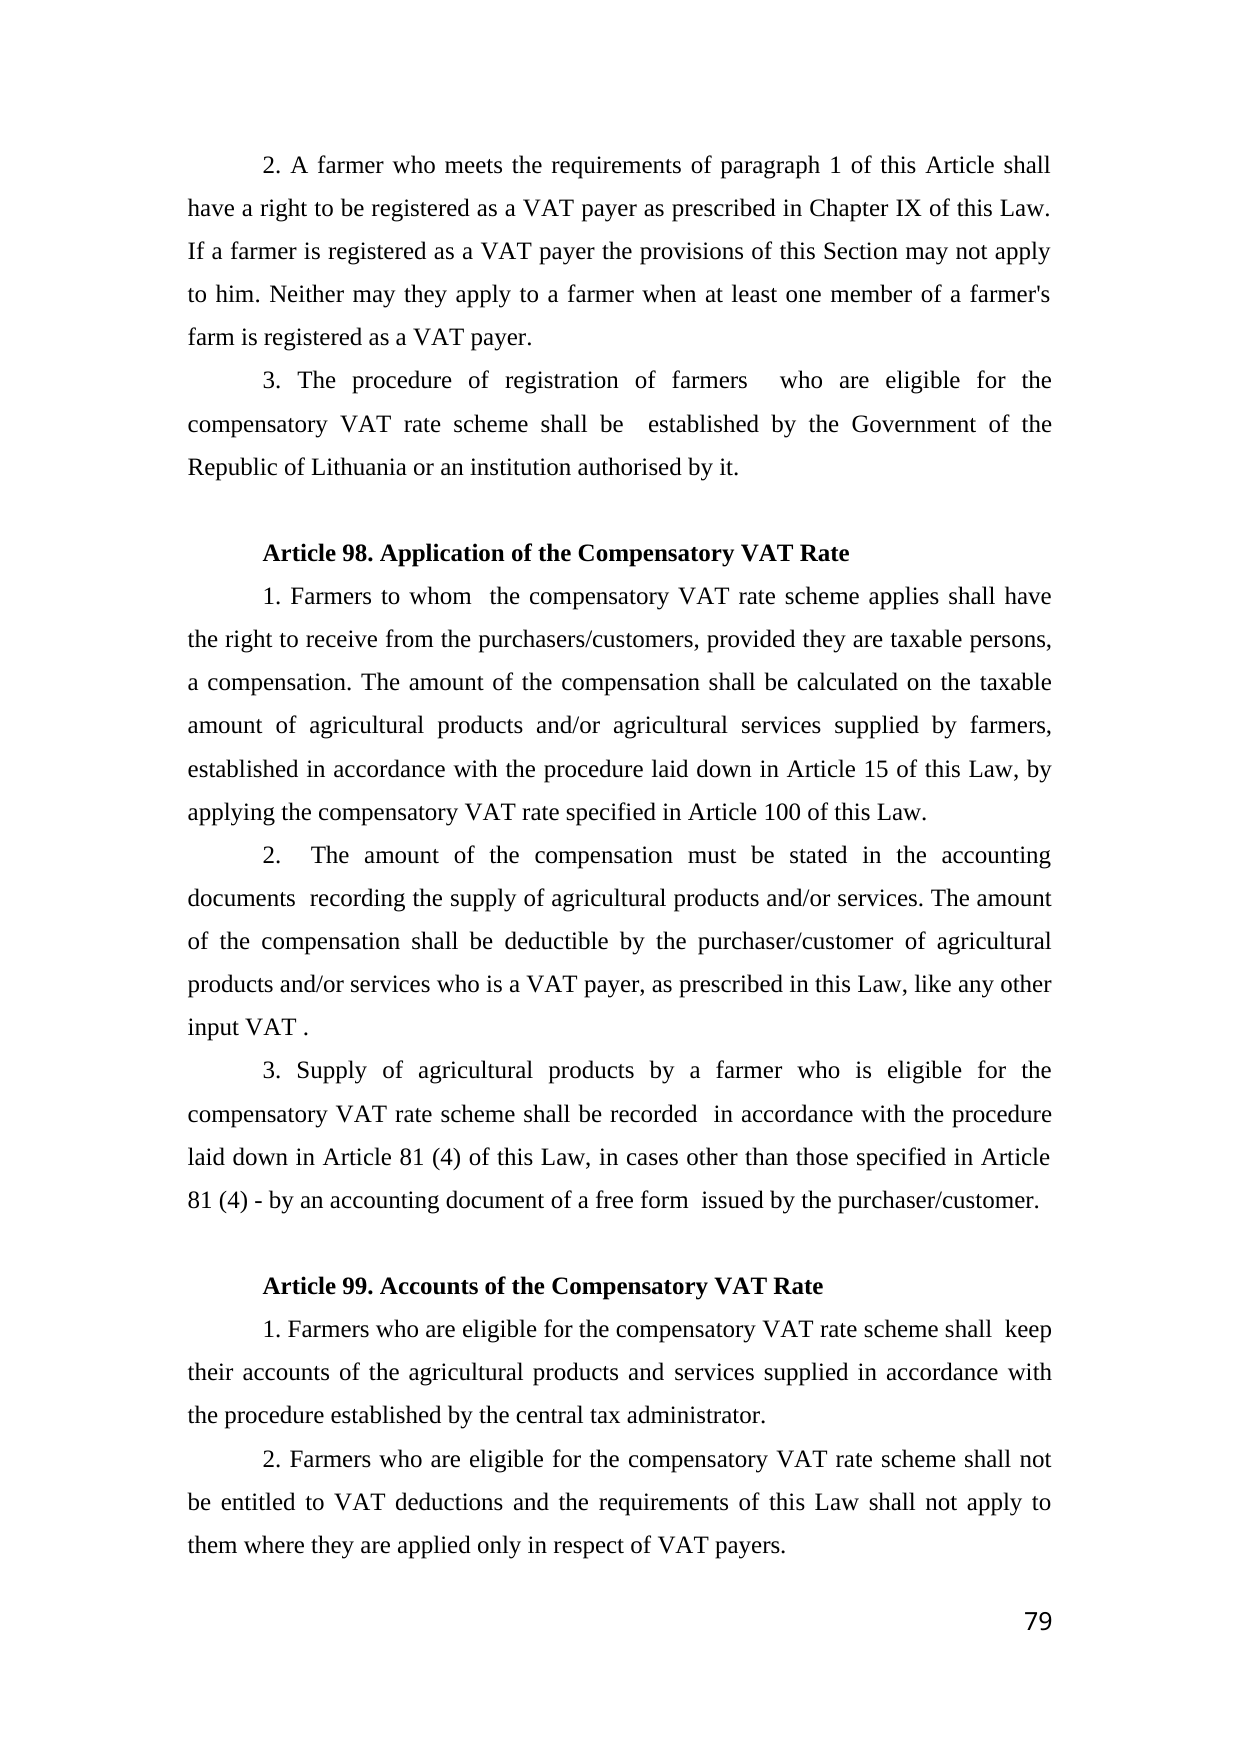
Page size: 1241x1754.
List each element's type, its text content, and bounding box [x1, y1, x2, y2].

text 1. Farmers to whom the compensatory VAT rate scheme applies shall have the right to receive from the purchasers/customers, provided they are taxable persons, a compensation. The amount of the compensation shall be calculated on the taxable amount of agricultural products and/or agricultural services supplied by farmers, established in accordance with the procedure laid down in Article 15 of this Law, by applying the compensatory VAT rate specified in Article 100 of this Law. [187, 581, 1053, 826]
text 3. The procedure of registration of farmers who are eligible for the compensatory VAT rate scheme shall be established by the Government of the Republic of Lithuania or an institution authorised by it. [187, 366, 1053, 481]
text Article 99. Accounts of the Compensatory VAT Rate [187, 1271, 1053, 1300]
text 2. Farmers who are eligible for the compensatory VAT rate scheme shall not be entitled to VAT deductions and the requirements of this Law shall not apply to them where they are applied only in respect of VAT payers. [187, 1444, 1053, 1559]
text 2. A farmer who meets the requirements of paragraph 1 of this Article shall have a right to be registered as a VAT payer as prescribed in Chapter IX of this Law. If a farmer is registered as a VAT payer the provisions of this Section may not apply to him. Neither may they apply to a farmer when at least one member of a farmer's farm is registered as a VAT payer. [187, 150, 1053, 351]
text 2. The amount of the compensation must be stated in the accounting documents recording the supply of agricultural products and/or services. The amount of the compensation shall be deductible by the purchaser/customer of agricultural products and/or services who is a VAT payer, as prescribed in this Law, like any other input VAT . [187, 840, 1053, 1041]
text Article 98. Application of the Compensatory VAT Rate [187, 538, 1053, 567]
text 1. Farmers who are eligible for the compensatory VAT rate scheme shall keep their accounts of the agricultural products and services supplied in accordance with the procedure established by the central tax administrator. [187, 1314, 1053, 1429]
text 3. Supply of agricultural products by a farmer who is eligible for the compensatory VAT rate scheme shall be recorded in accordance with the procedure laid down in Article 81 (4) of this Law, in cases other than those specified in Article 81 (4) - by an accounting document of a free form issued by the purchaser/customer. [187, 1056, 1053, 1214]
